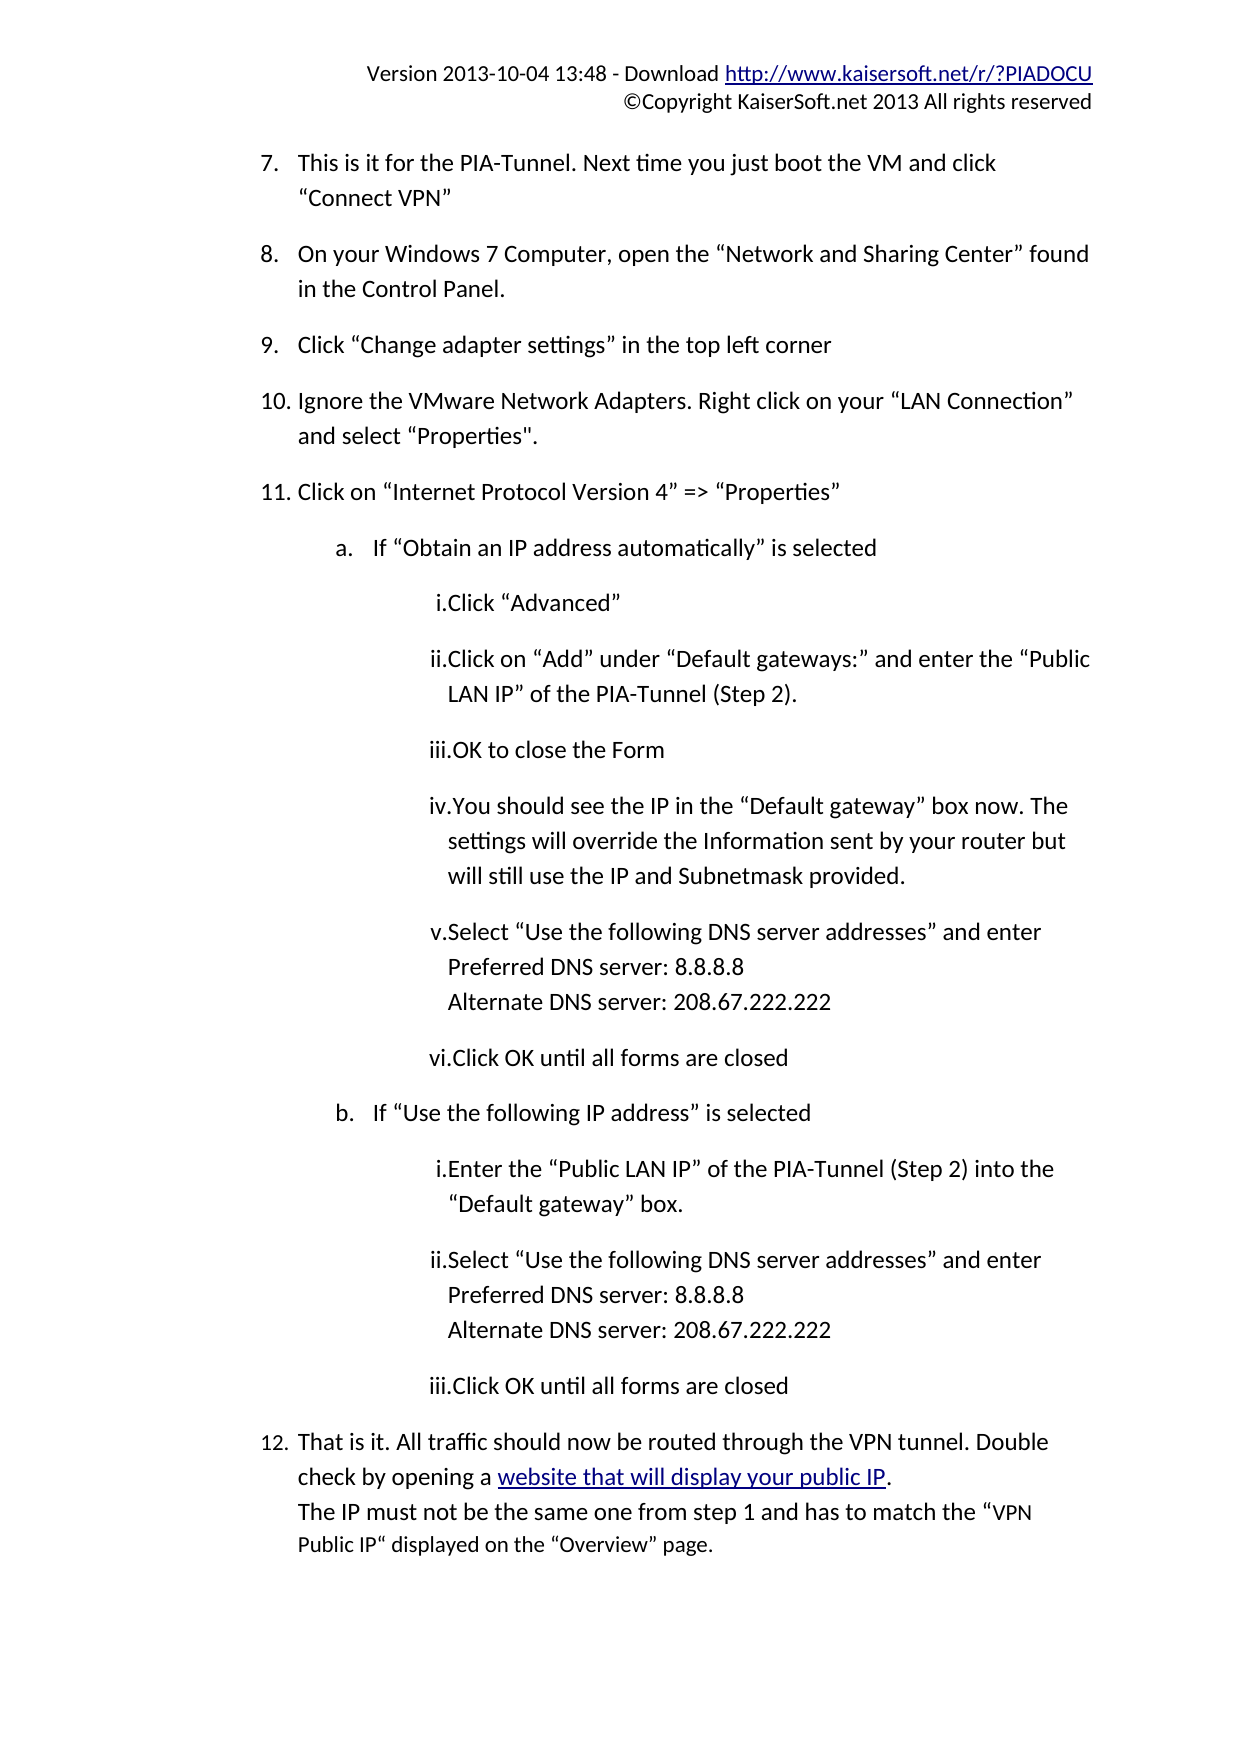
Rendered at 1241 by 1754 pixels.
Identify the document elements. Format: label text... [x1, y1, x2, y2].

list Click on “Add” under “Default gateways:” and enter the “Public LAN IP” of the PIA-Tunnel (Step 2). [429, 643, 1093, 709]
list On your Windows 7 Computer, open the “Network and Sharing Center” found in the Control Panel. [260, 238, 1093, 304]
list OK to close the Form [429, 734, 1093, 765]
list If “Obtain an IP address automatically” is selected [335, 532, 1093, 562]
list Click OK until all forms are closed [429, 1042, 1093, 1072]
list Click OK until all forms are closed [429, 1370, 1093, 1401]
list Ignore the VMware Network Adapters. Right click on your “LAN Connection” and select “Properties". [260, 385, 1093, 451]
list You should see the IP in the “Default gateway” box now. The settings will override the Information sent by your router but will still use the IP and Subnetmask provided. [429, 790, 1093, 891]
list If “Use the following IP address” is selected [335, 1098, 1093, 1128]
list Click “Advanced” [429, 588, 1093, 618]
list Select “Use the following DNS server addresses” and enter Preferred DNS server: 8.8.8.8 Alternate DNS server: 208.67.222.222 [429, 916, 1093, 1016]
list That is it. All traffic should now be routed through the VPN tunnel. Double check by opening a website that will display your public IP. The IP must not be the same one from step 1 and has to match the “VPN Public IP“ displayed on the “Overview” page. [260, 1426, 1093, 1559]
list Click on “Internet Protocol Version 4” => “Properties” [260, 476, 1093, 506]
list Click “Change adapter settings” in the top left corner [260, 329, 1093, 360]
list Select “Use the following DNS server addresses” and enter Preferred DNS server: 8.8.8.8 Alternate DNS server: 208.67.222.222 [429, 1244, 1093, 1345]
list This is it for the PIA-Tunnel. Next time you just boot the VM and click “Connect VPN” [260, 148, 1093, 213]
list Enter the “Public LAN IP” of the PIA-Tunnel (Step 2) into the “Default gateway” box. [429, 1153, 1093, 1219]
